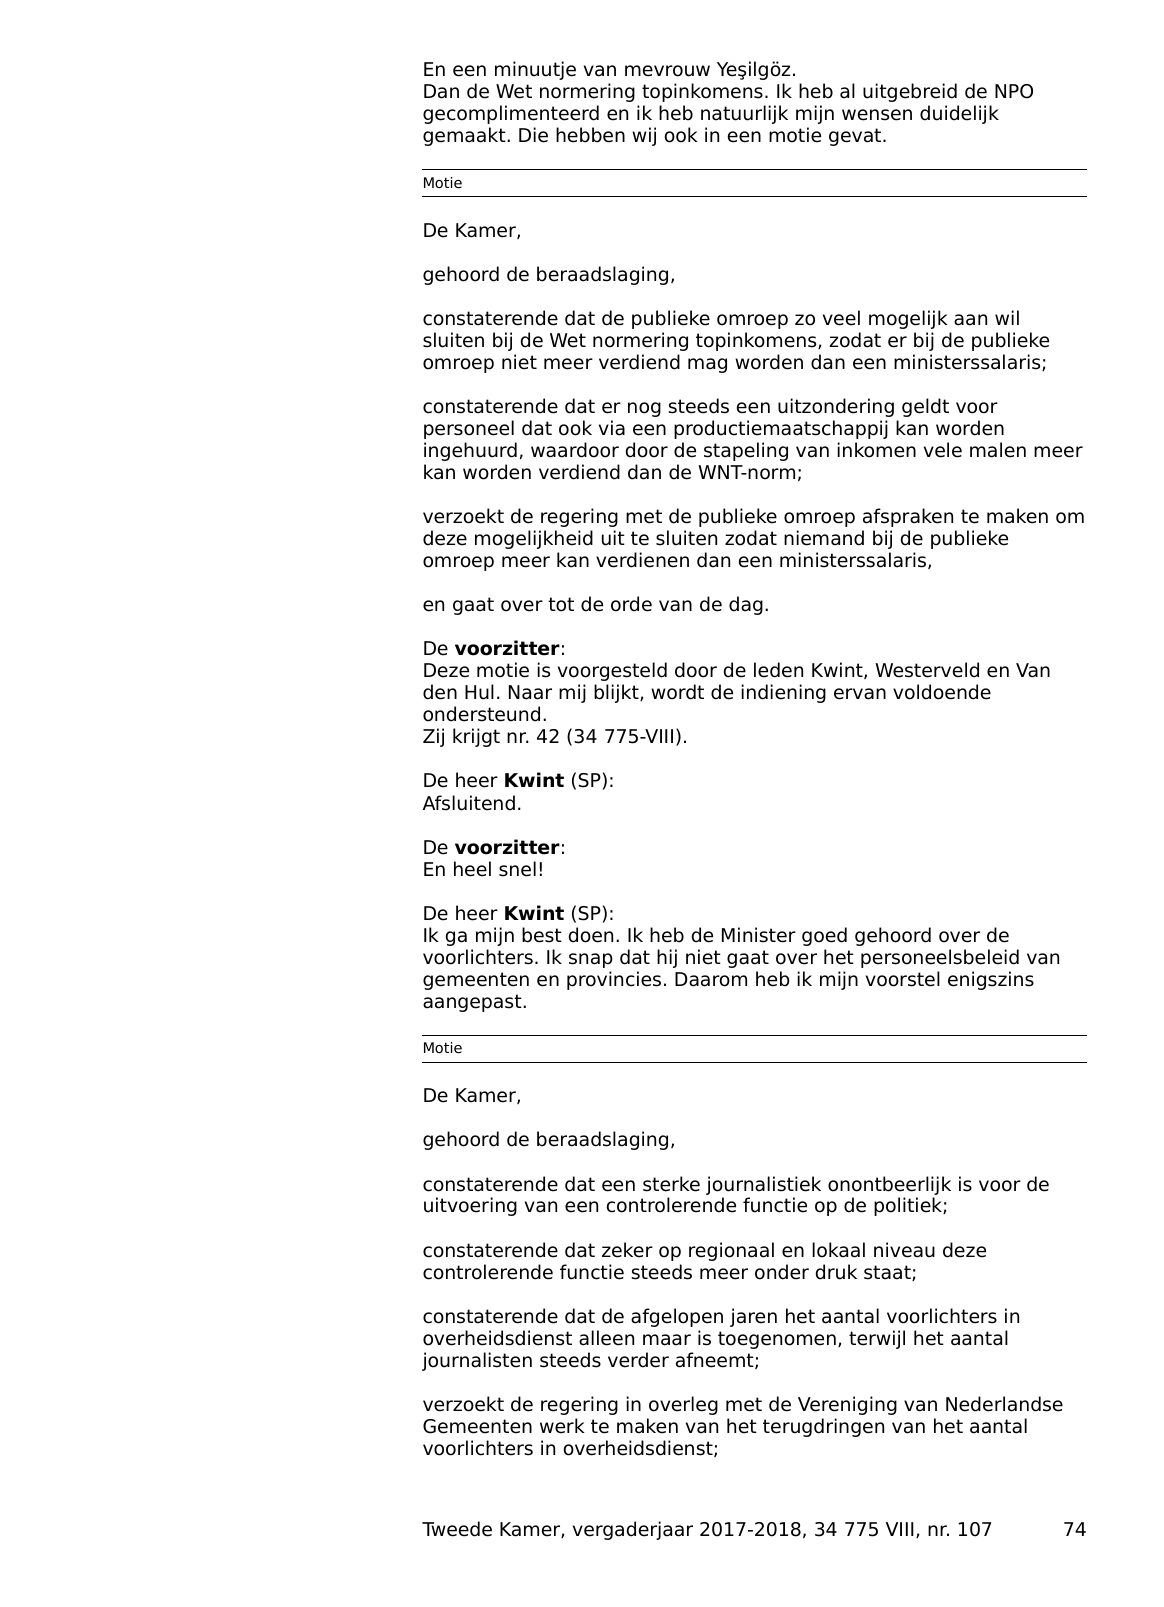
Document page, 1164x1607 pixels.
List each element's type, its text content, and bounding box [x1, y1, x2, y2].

text En heel snel! [422, 858, 1087, 881]
text De heer Kwint (SP): [422, 770, 1087, 792]
text En een minuutje van mevrouw Yeşilgöz. [422, 59, 1087, 81]
text De Kamer, [422, 1085, 1087, 1107]
table_header Motie [422, 170, 1087, 196]
text verzoekt de regering met de publieke omroep afspraken te maken om deze mogelijkheid uit te sluiten zodat niemand bij de publieke omroep meer kan verdienen dan een ministerssalaris, [422, 506, 1087, 572]
text gehoord de beraadslaging, [422, 264, 1087, 286]
text Deze motie is voorgesteld door de leden Kwint, Westerveld en Van den Hul. Naar mij blijkt, wordt de indiening ervan voldoende ondersteund. [422, 660, 1087, 726]
text constaterende dat de publieke omroep zo veel mogelijk aan wil sluiten bij de Wet normering topinkomens, zodat er bij de publieke omroep niet meer verdiend mag worden dan een ministerssalaris; [422, 308, 1087, 374]
text constaterende dat de afgelopen jaren het aantal voorlichters in overheidsdienst alleen maar is toegenomen, terwijl het aantal journalisten steeds verder afneemt; [422, 1306, 1087, 1372]
text Dan de Wet normering topinkomens. Ik heb al uitgebreid de NPO gecomplimenteerd en ik heb natuurlijk mijn wensen duidelijk gemaakt. Die hebben wij ook in een motie gevat. [422, 81, 1087, 147]
text Afsluitend. [422, 792, 1087, 814]
text De voorzitter: [422, 638, 1087, 660]
text verzoekt de regering in overleg met de Vereniging van Nederlandse Gemeenten werk te maken van het terugdringen van het aantal voorlichters in overheidsdienst; [422, 1394, 1087, 1460]
text gehoord de beraadslaging, [422, 1129, 1087, 1151]
text De heer Kwint (SP): [422, 903, 1087, 925]
text Zij krijgt nr. 42 (34 775-VIII). [422, 726, 1087, 748]
text constaterende dat er nog steeds een uitzondering geldt voor personeel dat ook via een productiemaatschappij kan worden ingehuurd, waardoor door de stapeling van inkomen vele malen meer kan worden verdiend dan de WNT-norm; [422, 396, 1087, 484]
text constaterende dat zeker op regionaal en lokaal niveau deze controlerende functie steeds meer onder druk staat; [422, 1239, 1087, 1283]
text en gaat over tot de orde van de dag. [422, 594, 1087, 616]
text constaterende dat een sterke journalistiek onontbeerlijk is voor de uitvoering van een controlerende functie op de politiek; [422, 1173, 1087, 1217]
text De voorzitter: [422, 837, 1087, 858]
table_header Motie [422, 1036, 1087, 1062]
text Ik ga mijn best doen. Ik heb de Minister goed gehoord over de voorlichters. Ik snap dat hij niet gaat over het personeelsbeleid van gemeenten en provincies. Daarom heb ik mijn voorstel enigszins aangepast. [422, 925, 1087, 1013]
text De Kamer, [422, 219, 1087, 241]
